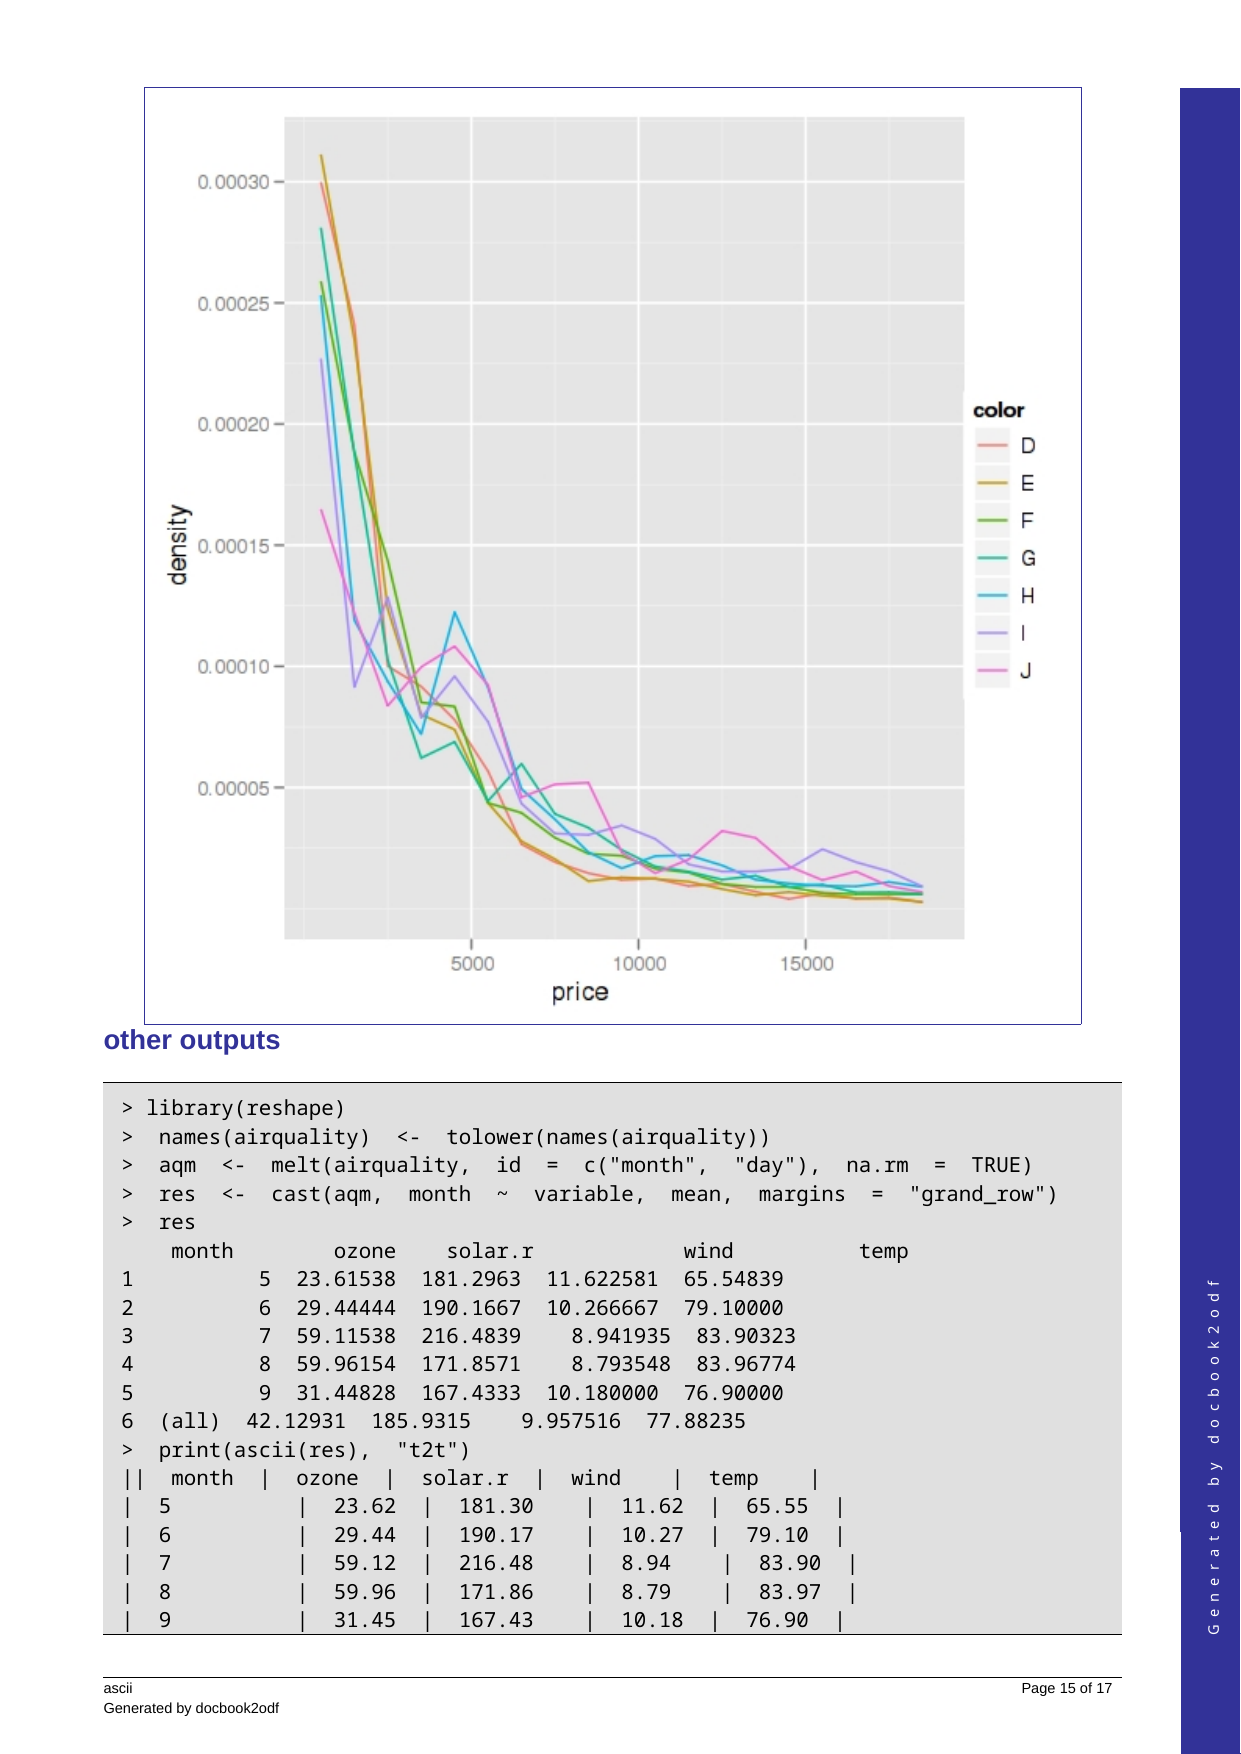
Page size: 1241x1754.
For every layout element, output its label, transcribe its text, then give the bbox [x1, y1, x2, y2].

text 6 (all) 42.12931 185.9315 9.957516 77.88235 [103, 1406, 1122, 1435]
text month ozone solar.r wind temp [103, 1236, 1122, 1264]
picture [145, 88, 1081, 1024]
text 1 5 23.61538 181.2963 11.622581 65.54839 [103, 1264, 1122, 1293]
text 4 8 59.96154 171.8571 8.793548 83.96774 [103, 1349, 1122, 1378]
text > res <- cast(aqm, month ~ variable, mean, margins = "grand_row") [103, 1179, 1122, 1207]
text | 6 | 29.44 | 190.17 | 10.27 | 79.10 | [103, 1520, 1122, 1548]
text > library(reshape) [103, 1083, 1122, 1122]
text | 8 | 59.96 | 171.86 | 8.79 | 83.97 | [103, 1577, 1122, 1605]
text | 9 | 31.45 | 167.43 | 10.18 | 76.90 | [103, 1605, 1122, 1634]
text || month | ozone | solar.r | wind | temp | [103, 1463, 1122, 1492]
text 2 6 29.44444 190.1667 10.266667 79.10000 [103, 1293, 1122, 1321]
text | 7 | 59.12 | 216.48 | 8.94 | 83.90 | [103, 1548, 1122, 1577]
subtitle other outputs [103, 1024, 1122, 1055]
text > names(airquality) <- tolower(names(airquality)) [103, 1122, 1122, 1150]
text > aqm <- melt(airquality, id = c("month", "day"), na.rm = TRUE) [103, 1150, 1122, 1179]
text > res [103, 1207, 1122, 1236]
text | 5 | 23.62 | 181.30 | 11.62 | 65.55 | [103, 1492, 1122, 1520]
text 5 9 31.44828 167.4333 10.180000 76.90000 [103, 1378, 1122, 1406]
text > print(ascii(res), "t2t") [103, 1435, 1122, 1463]
text 3 7 59.11538 216.4839 8.941935 83.90323 [103, 1321, 1122, 1349]
